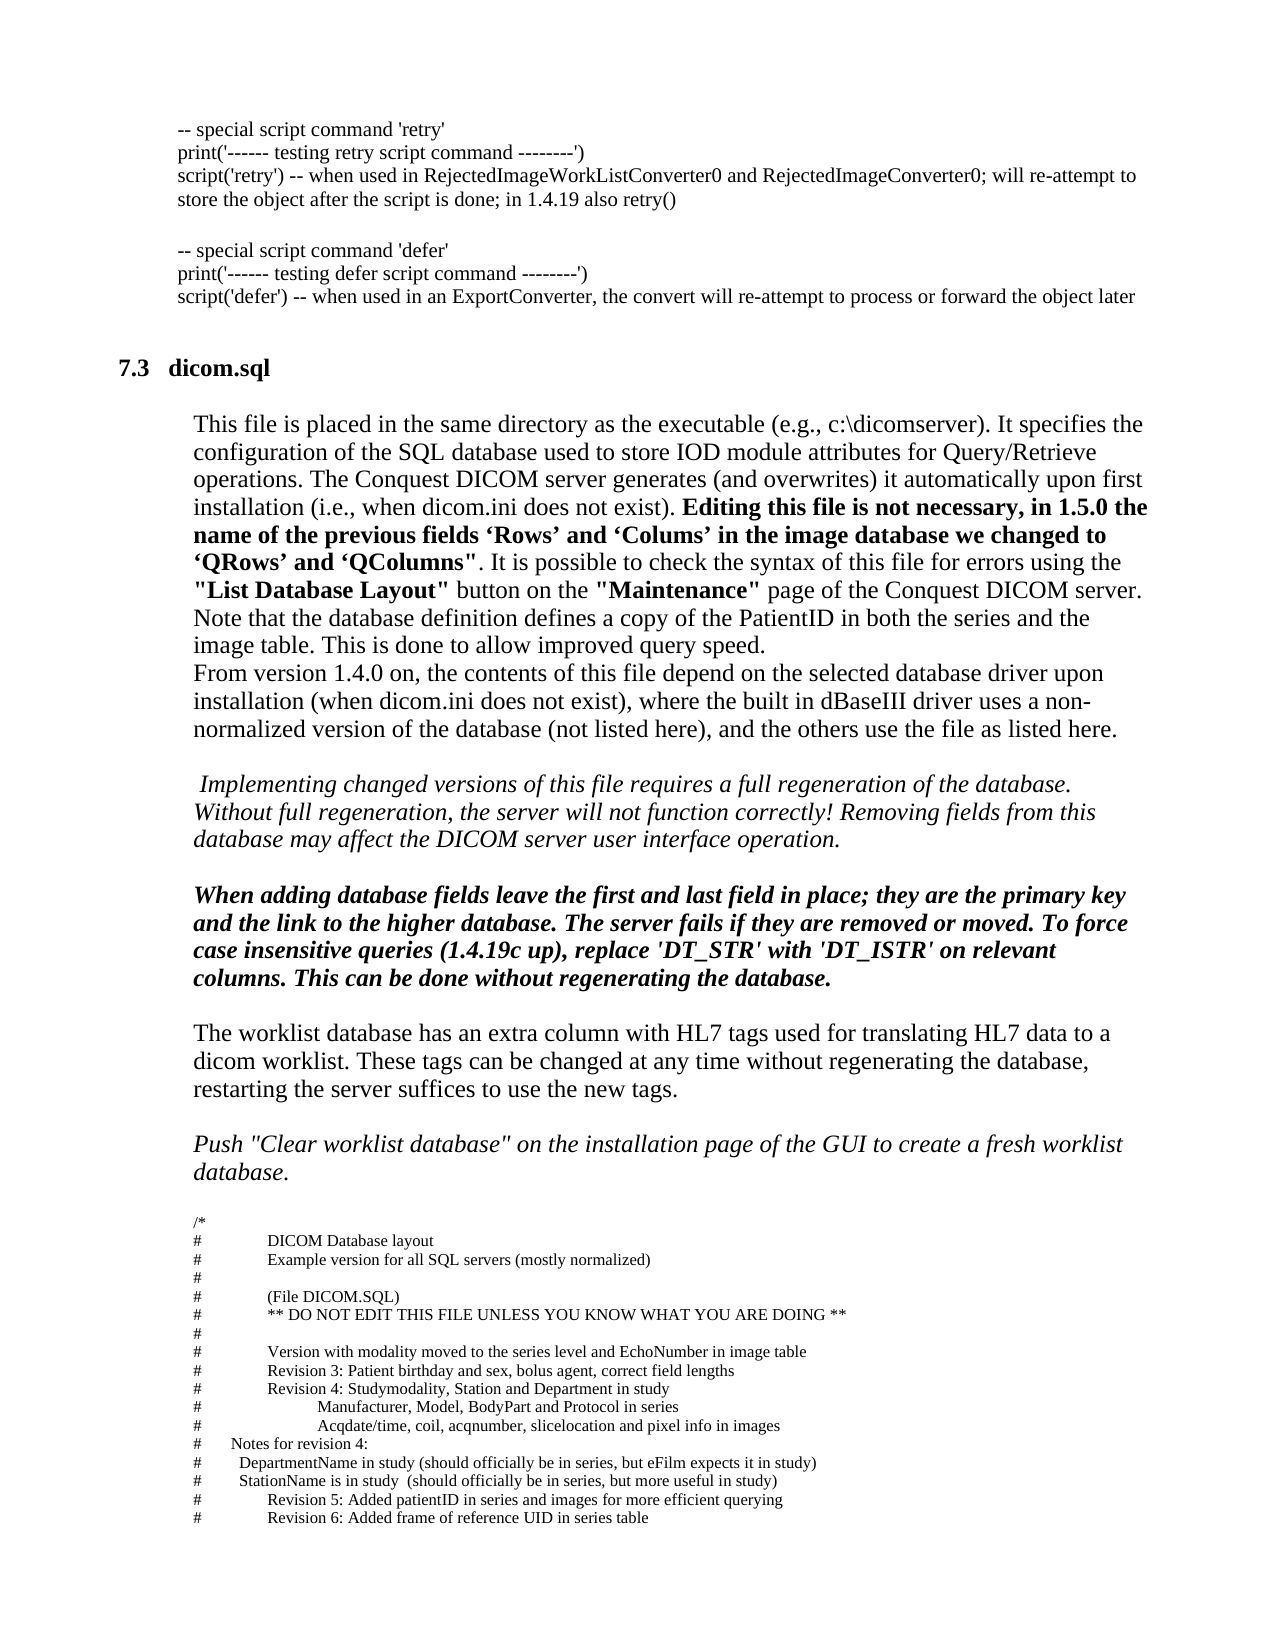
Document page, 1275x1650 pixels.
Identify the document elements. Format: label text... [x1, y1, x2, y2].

text # StationName is in study (should officially be in series, but more useful in study) [193, 1472, 1157, 1490]
text # (File DICOM.SQL) [193, 1287, 1157, 1306]
list print('------ testing defer script command --------') [177, 262, 1157, 285]
list print('------ testing retry script command --------') [177, 141, 1157, 164]
list -- special script command 'retry' [177, 118, 1157, 141]
text # Example version for all SQL servers (mostly normalized) [193, 1250, 1157, 1269]
text This file is placed in the same directory as the executable (e.g., c:\dicomserver). It specifies the configuration of the SQL database used to store IOD module attributes for Query/Retrieve operations. The Conquest DICOM server generates (and overwrites) it automatically upon first installation (i.e., when dicom.ini does not exist). Editing this file is not necessary, in 1.5.0 the name of the previous fields ‘Rows’ and ‘Colums’ in the image database we changed to ‘QRows’ and ‘QColumns". It is possible to check the syntax of this file for errors using the "List Database Layout" button on the "Maintenance" page of the Conquest DICOM server. Note that the database definition defines a copy of the PatientID in both the series and the image table. This is done to allow improved query speed. [193, 410, 1157, 659]
text # Revision 6: Added frame of reference UID in series table [193, 1508, 1157, 1527]
text # Acqdate/time, coil, acqnumber, slicelocation and pixel info in images [193, 1416, 1157, 1435]
text # [193, 1324, 1157, 1343]
text # Version with modality moved to the series level and EchoNumber in image table [193, 1343, 1157, 1361]
text /* [193, 1213, 1157, 1232]
text # DICOM Database layout [193, 1232, 1157, 1250]
text 7.3 dicom.sql [118, 354, 1157, 382]
text Push "Clear worklist database" on the installation page of the GUI to create a fresh worklist database. [193, 1130, 1157, 1186]
text Implementing changed versions of this file requires a full regeneration of the database. Without full regeneration, the server will not function correctly! Removing fields from this database may affect the DICOM server user interface operation. [193, 770, 1157, 853]
list store the object after the script is done; in 1.4.19 also retry() [177, 187, 1157, 211]
list -- special script command 'defer' [177, 239, 1157, 262]
text # ** DO NOT EDIT THIS FILE UNLESS YOU KNOW WHAT YOU ARE DOING ** [193, 1306, 1157, 1324]
list script('defer') -- when used in an ExportConverter, the convert will re-attempt to process or forward the object later [177, 285, 1157, 308]
text # DepartmentName in study (should officially be in series, but eFilm expects it in study) [193, 1453, 1157, 1472]
text When adding database fields leave the first and last field in place; they are the primary key and the link to the higher database. The server fails if they are removed or moved. To force case insensitive queries (1.4.19c up), replace 'DT_STR' with 'DT_ISTR' on relevant columns. This can be done without regenerating the database. [193, 881, 1157, 992]
text From version 1.4.0 on, the contents of this file depend on the selected database driver upon installation (when dicom.ini does not exist), where the built in dBaseIII driver uses a non-normalized version of the database (not listed here), and the others use the file as listed here. [193, 659, 1157, 742]
list script('retry') -- when used in RejectedImageWorkListConverter0 and RejectedImageConverter0; will re-attempt to [177, 164, 1157, 187]
text # Notes for revision 4: [193, 1435, 1157, 1453]
text # Revision 3: Patient birthday and sex, bolus agent, correct field lengths [193, 1361, 1157, 1379]
text # Revision 4: Studymodality, Station and Department in study [193, 1379, 1157, 1398]
text # [193, 1269, 1157, 1287]
text # Revision 5: Added patientID in series and images for more efficient querying [193, 1490, 1157, 1508]
text The worklist database has an extra column with HL7 tags used for translating HL7 data to a dicom worklist. These tags can be changed at any time without regenerating the database, restarting the server suffices to use the new tags. [193, 1019, 1157, 1103]
text # Manufacturer, Model, BodyPart and Protocol in series [193, 1398, 1157, 1416]
